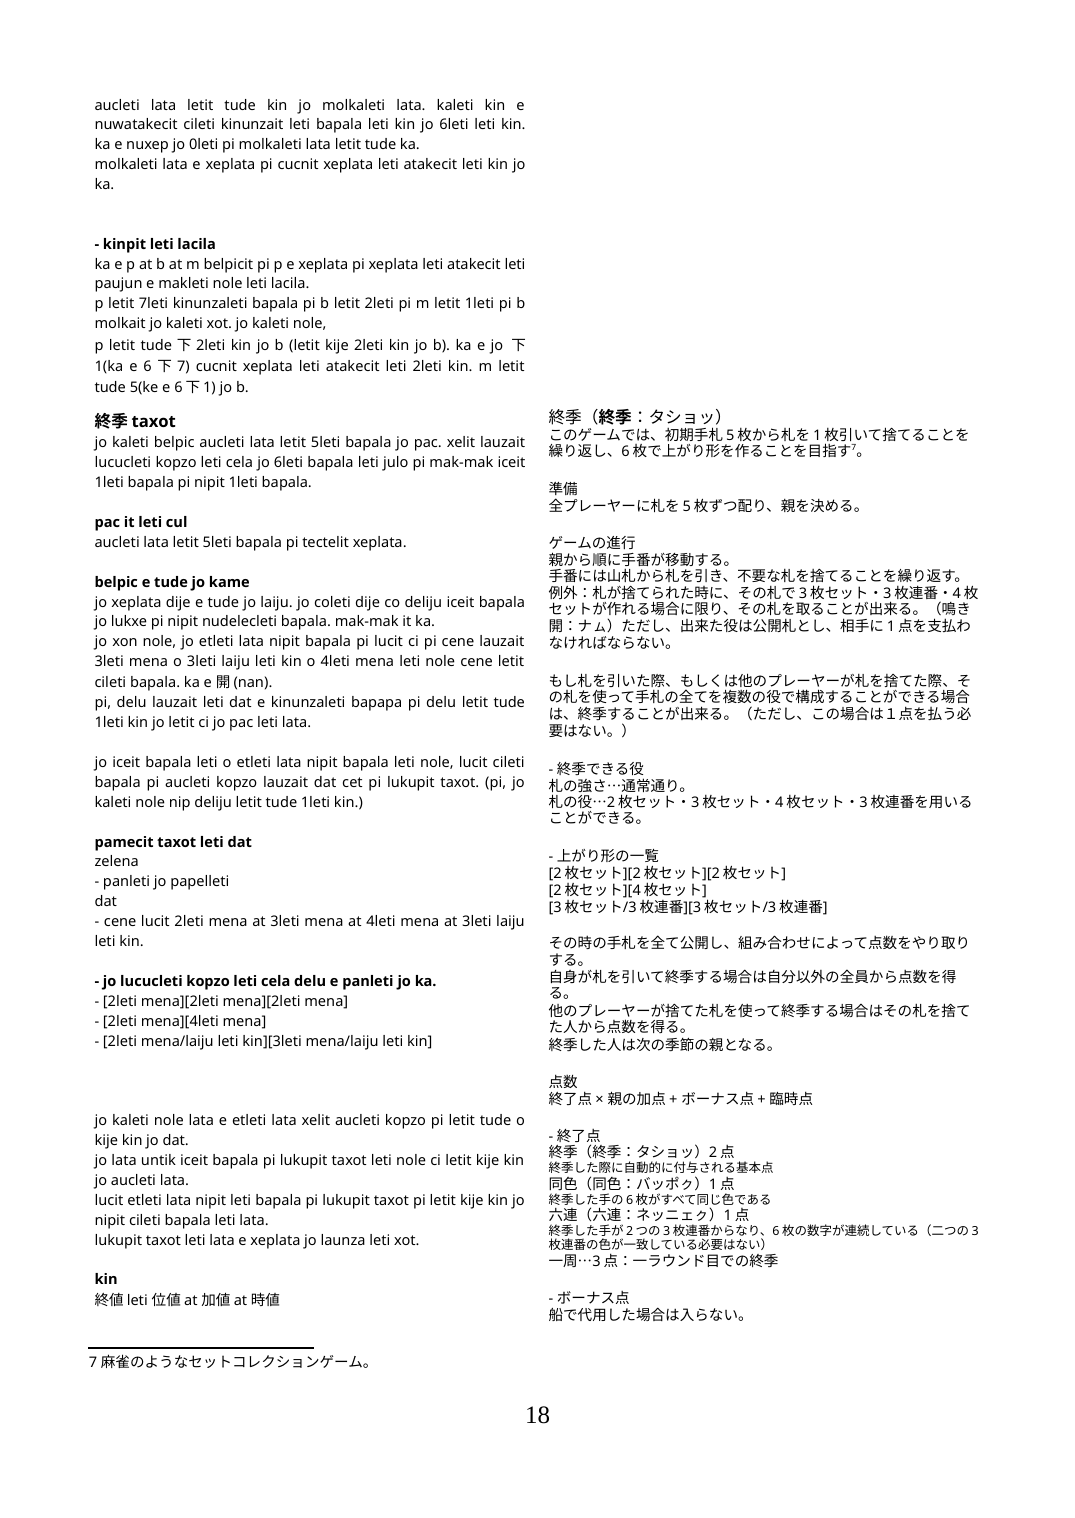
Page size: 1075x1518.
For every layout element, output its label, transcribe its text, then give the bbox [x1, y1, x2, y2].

table_cell [532, 89, 542, 402]
table_cell 終季（終季：タショッ） このゲームでは、初期手札5枚から札を1枚引いて捨てることを繰り返し、6枚で上がり形を作ることを目指す。 準備 全プレーヤーに札を5枚ずつ配り、親を決める。 ゲームの進行 親から順に手番が移動する。 手番には山札から札を引き、不要な札を捨てることを繰り返す。 例外：札が捨てられた時に、その札で3枚セット・3枚連番・4枚セットが作れる場合に限り、その札を取ることが出来る。（鳴き 開：ナㇺ）ただし、出来た役は公開札とし、相手に1点を支払わなければならない。 もし札を引いた際、もしくは他のプレーヤーが札を捨てた際、その札を使って手札の全てを複数の役で構成することができる場合は、終季することが出来る。（ただし、この場合は１点を払う必要はない。） - 終季できる役 札の強さ…通常通り。 札の役…2枚セット・3枚セット・4枚セット・3枚連番を用いることができる。 - 上がり形の一覧 [2枚セット][2枚セット][2枚セット] [2枚セット][4枚セット] [3枚セット/3枚連番][3枚セット/3枚連番] その時の手札を全て公開し、組み合わせによって点数をやり取りする。 自身が札を引いて終季する場合は自分以外の全員から点数を得る。 他のプレーヤーが捨てた札を使って終季する場合はその札を捨てた人から点数を得る。 終季した人は次の季節の親となる。 点数 終了点 × 親の加点 + ボーナス点 + 臨時点 - 終了点 終季（終季：タショッ）2点 終季した際に自動的に付与される基本点 同色（同色：バッポㇰ）1点 終季した手の6枚がすべて同じ色である 六連（六連：ネッニェㇰ）1点 終季した手が2つの3枚連番からなり、6枚の数字が連続している（二つの3枚連番の色が一致している必要はない） 一周…3点：一ラウンド目での終季 - ボーナス点 船で代用した場合は入らない。 [543, 402, 985, 1336]
table_cell [532, 402, 542, 1336]
table_cell 終季 taxot jo kaleti belpic aucleti lata letit 5leti bapala jo pac. xelit lauzait lucucleti kopzo leti cela jo 6leti bapala leti julo pi mak-mak iceit 1leti bapala pi nipit 1leti bapala. pac it leti cul aucleti lata letit 5leti bapala pi tectelit xeplata. belpic e tude jo kame jo xeplata dije e tude jo laiju. jo coleti dije co deliju iceit bapala jo lukxe pi nipit nudelecleti bapala. mak-mak it ka. jo xon nole, jo etleti lata nipit bapala pi lucit ci pi cene lauzait 3leti mena o 3leti laiju leti kin o 4leti mena leti nole cene letit cileti bapala. ka e 開 (nan). pi, delu lauzait leti dat e kinunzaleti bapapa pi delu letit tude 1leti kin jo letit ci jo pac leti lata. jo iceit bapala leti o etleti lata nipit bapala leti nole, lucit cileti bapala pi aucleti kopzo lauzait dat cet pi lukupit taxot. (pi, jo kaleti nole nip deliju letit tude 1leti kin.) pamecit taxot leti dat zelena - panleti jo papelleti dat - cene lucit 2leti mena at 3leti mena at 4leti mena at 3leti laiju leti kin. - jo lucucleti kopzo leti cela delu e panleti jo ka. - [2leti mena][2leti mena][2leti mena] - [2leti mena][4leti mena] - [2leti mena/laiju leti kin][3leti mena/laiju leti kin] jo kaleti nole lata e etleti lata xelit aucleti kopzo pi letit tude o kije kin jo dat. jo lata untik iceit bapala pi lukupit taxot leti nole ci letit kije kin jo aucleti lata. lucit etleti lata nipit leti bapala pi lukupit taxot pi letit kije kin jo nipit cileti bapala leti lata. lukupit taxot leti lata e xeplata jo launza leti xot. kin 終値 leti 位値 at 加値 at 時値 [89, 402, 531, 1336]
table_cell aucleti lata letit tude kin jo molkaleti lata. kaleti kin e nuwatakecit cileti kinunzait leti bapala leti kin jo 6leti leti kin. ka e nuxep jo 0leti pi molkaleti lata letit tude ka. molkaleti lata e xeplata pi cucnit xeplata leti atakecit leti kin jo ka. - kinpit leti lacila ka e p at b at m belpicit pi p e xeplata pi xeplata leti atakecit leti paujun e makleti nole leti lacila. p letit 7leti kinunzaleti bapala pi b letit 2leti pi m letit 1leti pi b molkait jo kaleti xot. jo kaleti nole, p letit tude下2leti kin jo b (letit kije 2leti kin jo b). ka e jo 下1(ka e 6下7) cucnit xeplata leti atakecit leti 2leti kin. m letit tude 5(ke e 6下1) jo b. [89, 89, 531, 402]
table_cell [543, 89, 985, 402]
